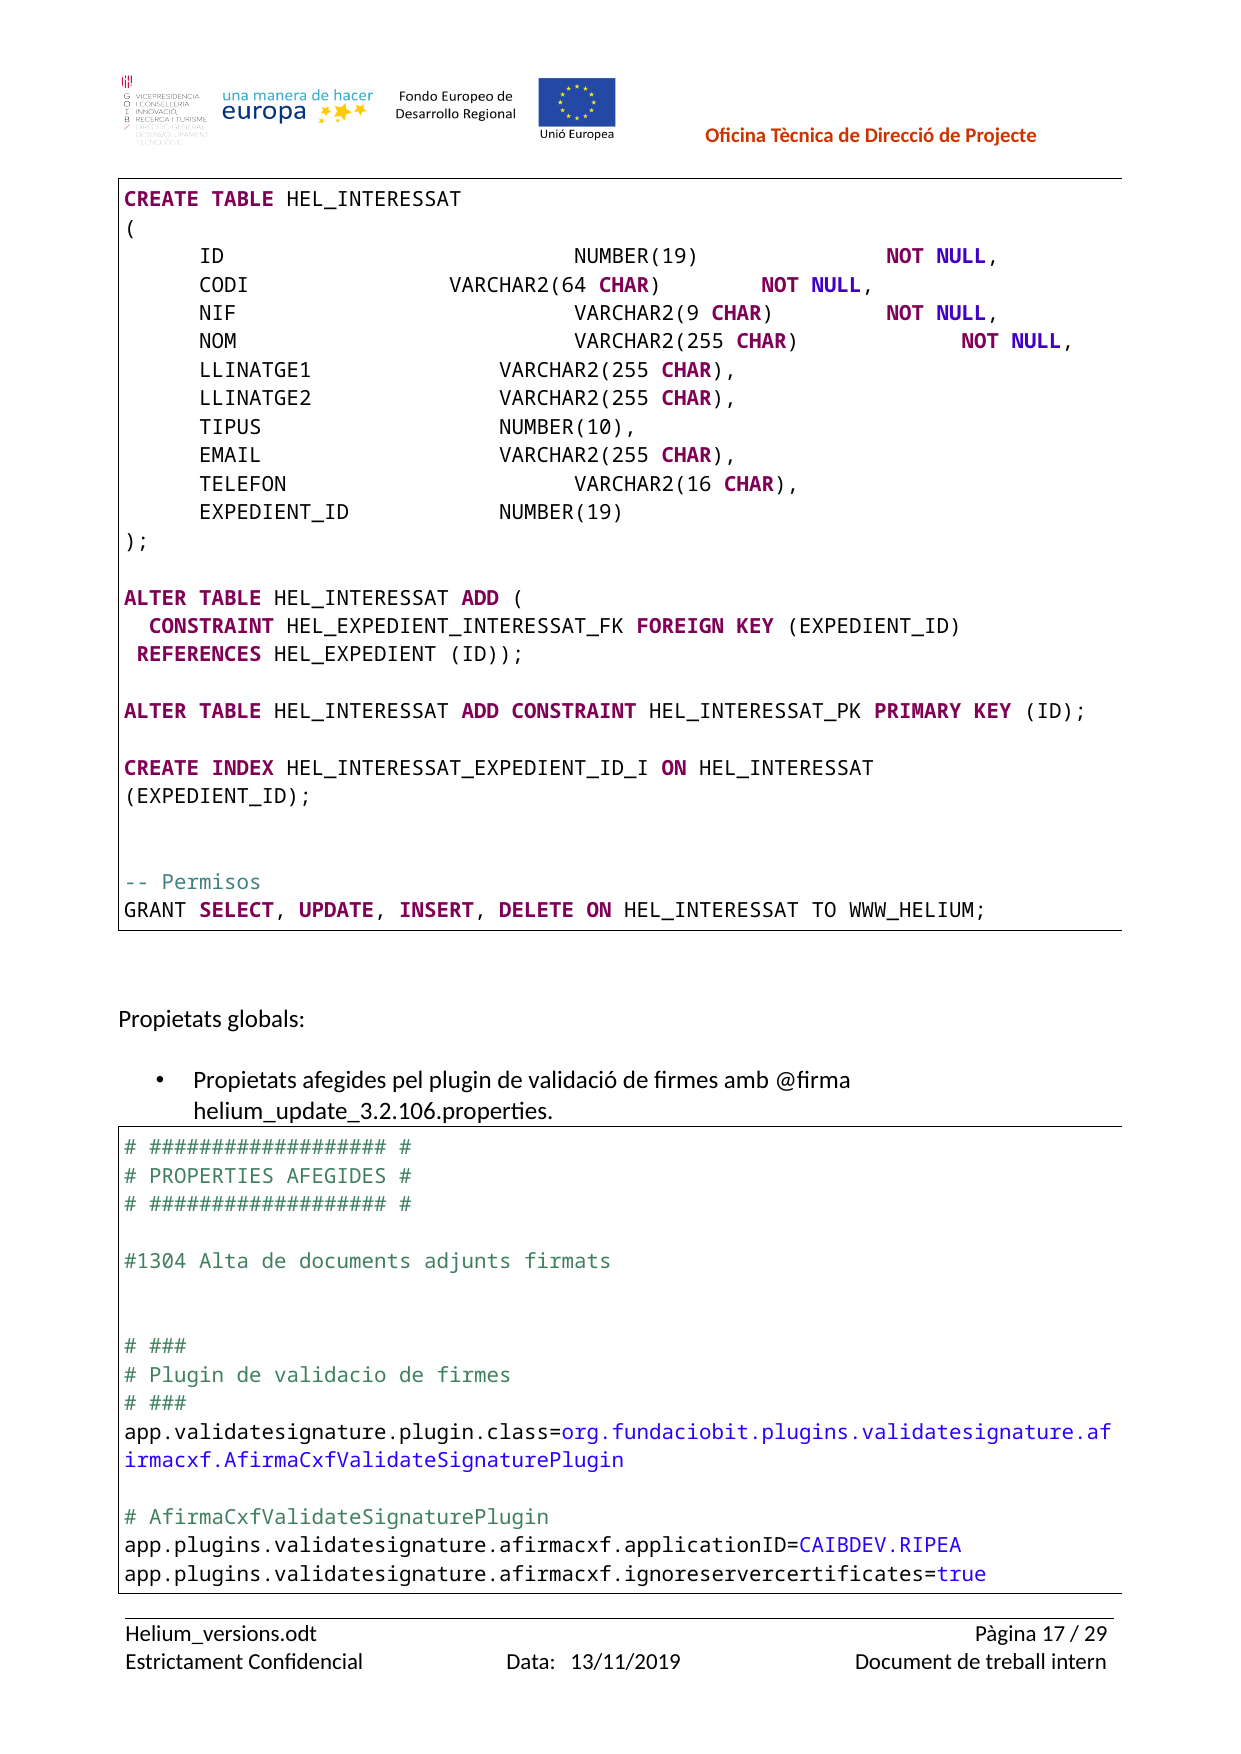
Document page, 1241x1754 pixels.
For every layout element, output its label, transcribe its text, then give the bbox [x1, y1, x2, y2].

text Propietats globals: [118, 1003, 1122, 1034]
picture [118, 73, 213, 147]
table_header CREATE TABLE HEL_INTERESSAT ( ID NUMBER(19) NOT NULL, CODI VARCHAR2(64 CHAR) NOT NULL, NIF VARCHAR2(9 CHAR) NOT NULL, NOM VARCHAR2(255 CHAR) NOT NULL, LLINATGE1 VARCHAR2(255 CHAR), LLINATGE2 VARCHAR2(255 CHAR), TIPUS NUMBER(10), EMAIL VARCHAR2(255 CHAR), TELEFON VARCHAR2(16 CHAR), EXPEDIENT_ID NUMBER(19) ); ALTER TABLE HEL_INTERESSAT ADD ( CONSTRAINT HEL_EXPEDIENT_INTERESSAT_FK FOREIGN KEY (EXPEDIENT_ID) REFERENCES HEL_EXPEDIENT (ID)); ALTER TABLE HEL_INTERESSAT ADD CONSTRAINT HEL_INTERESSAT_PK PRIMARY KEY (ID); CREATE INDEX HEL_INTERESSAT_EXPEDIENT_ID_I ON HEL_INTERESSAT (EXPEDIENT_ID); -- Permisos GRANT SELECT, UPDATE, INSERT, DELETE ON HEL_INTERESSAT TO WWW_HELIUM; [119, 179, 1122, 929]
table_header # ################### # # PROPERTIES AFEGIDES # # ################### # #1304 Alta de documents adjunts firmats # ### # Plugin de validacio de firmes # ### app.validatesignature.plugin.class=org.fundaciobit.plugins.validatesignature.afirmacxf.AfirmaCxfValidateSignaturePlugin # AfirmaCxfValidateSignaturePlugin app.plugins.validatesignature.afirmacxf.applicationID=CAIBDEV.RIPEA app.plugins.validatesignature.afirmacxf.ignoreservercertificates=true [119, 1127, 1122, 1593]
list Propietats afegides pel plugin de validació de firmes amb @firma helium_update_3.2.106.properties. [156, 1064, 1122, 1126]
picture [219, 73, 621, 147]
